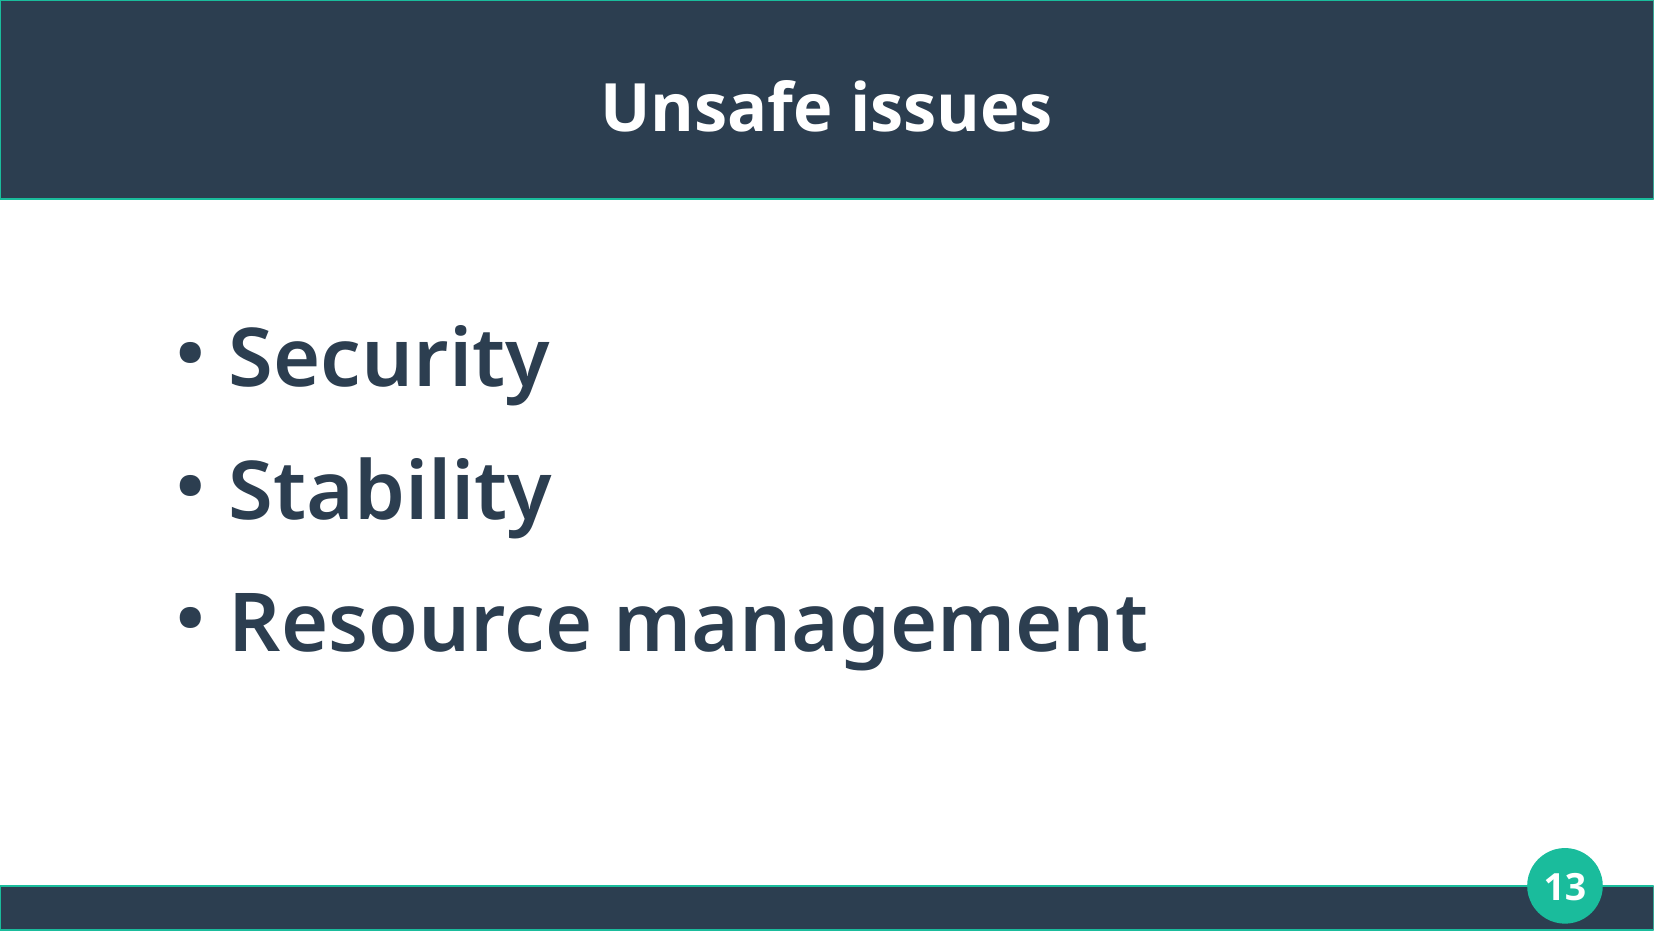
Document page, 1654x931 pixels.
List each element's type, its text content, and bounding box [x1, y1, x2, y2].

title Unsafe issues [59, 23, 1595, 142]
list Security Stability Resource management [158, 300, 1654, 921]
